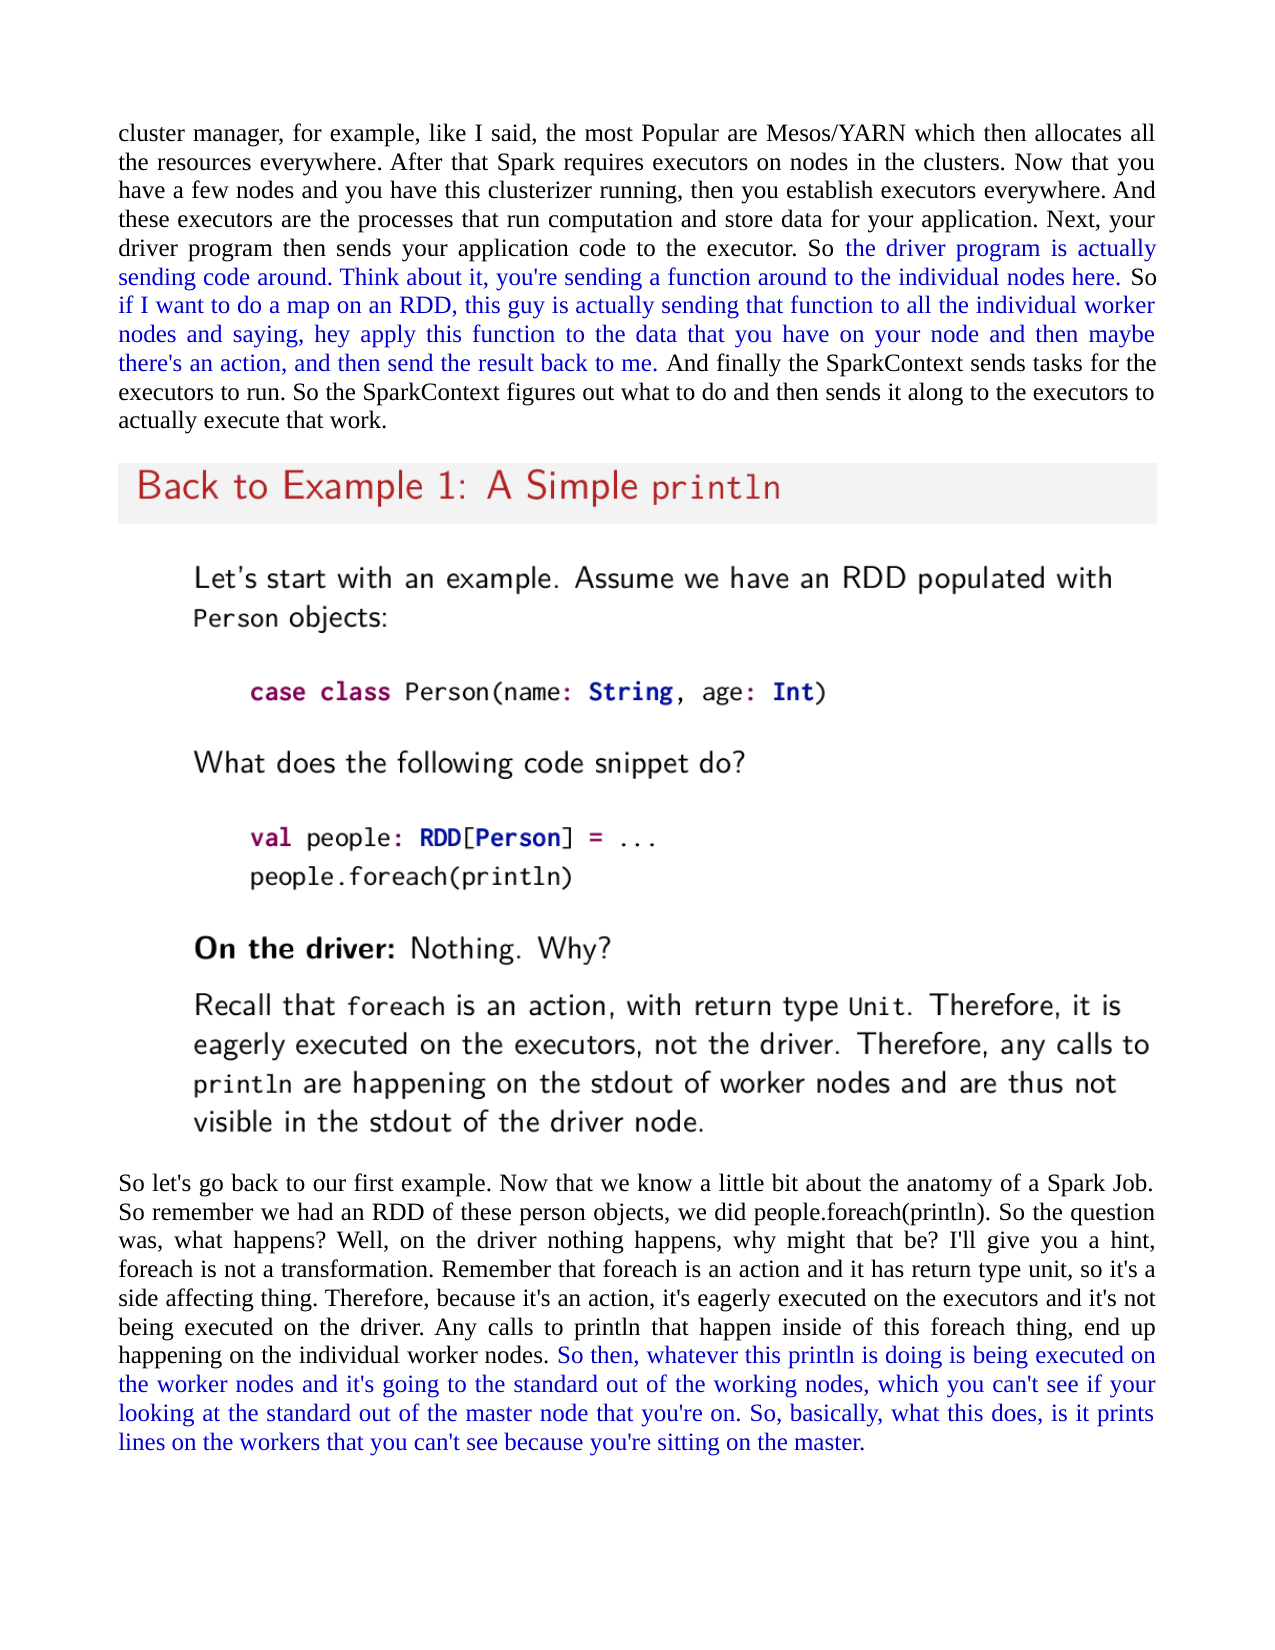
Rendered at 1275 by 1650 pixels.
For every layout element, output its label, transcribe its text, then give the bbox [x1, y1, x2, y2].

text So let's go back to our first example. Now that we know a little bit about the anatomy of a Spark Job. So remember we had an RDD of these person objects, we did people.foreach(println). So the question was, what happens? Well, on the driver nothing happens, why might that be? I'll give you a hint, foreach is not a transformation. Remember that foreach is an action and it has return type unit, so it's a side affecting thing. Therefore, because it's an action, it's eagerly executed on the executors and it's not being executed on the driver. Any calls to println that happen inside of this foreach thing, end up happening on the individual worker nodes. So then, whatever this println is doing is being executed on the worker nodes and it's going to the standard out of the working nodes, which you can't see if your looking at the standard out of the master node that you're on. So, basically, what this does, is it prints lines on the workers that you can't see because you're sitting on the master. [118, 1168, 1157, 1455]
text cluster manager, for example, like I said, the most Popular are Mesos/YARN which then allocates all the resources everywhere. After that Spark requires executors on nodes in the clusters. Now that you have a few nodes and you have this clusterizer running, then you establish executors everywhere. And these executors are the processes that run computation and store data for your application. Next, your driver program then sends your application code to the executor. So the driver program is actually sending code around. Think about it, you're sending a function around to the individual nodes here. So if I want to do a map on an RDD, this guy is actually sending that function to all the individual worker nodes and saying, hey apply this function to the data that you have on your node and then maybe there's an action, and then send the result back to me. And finally the SparkContext sends tasks for the executors to run. So the SparkContext figures out what to do and then sends it along to the executors to actually execute that work. [118, 118, 1157, 434]
picture [118, 463, 1157, 1140]
